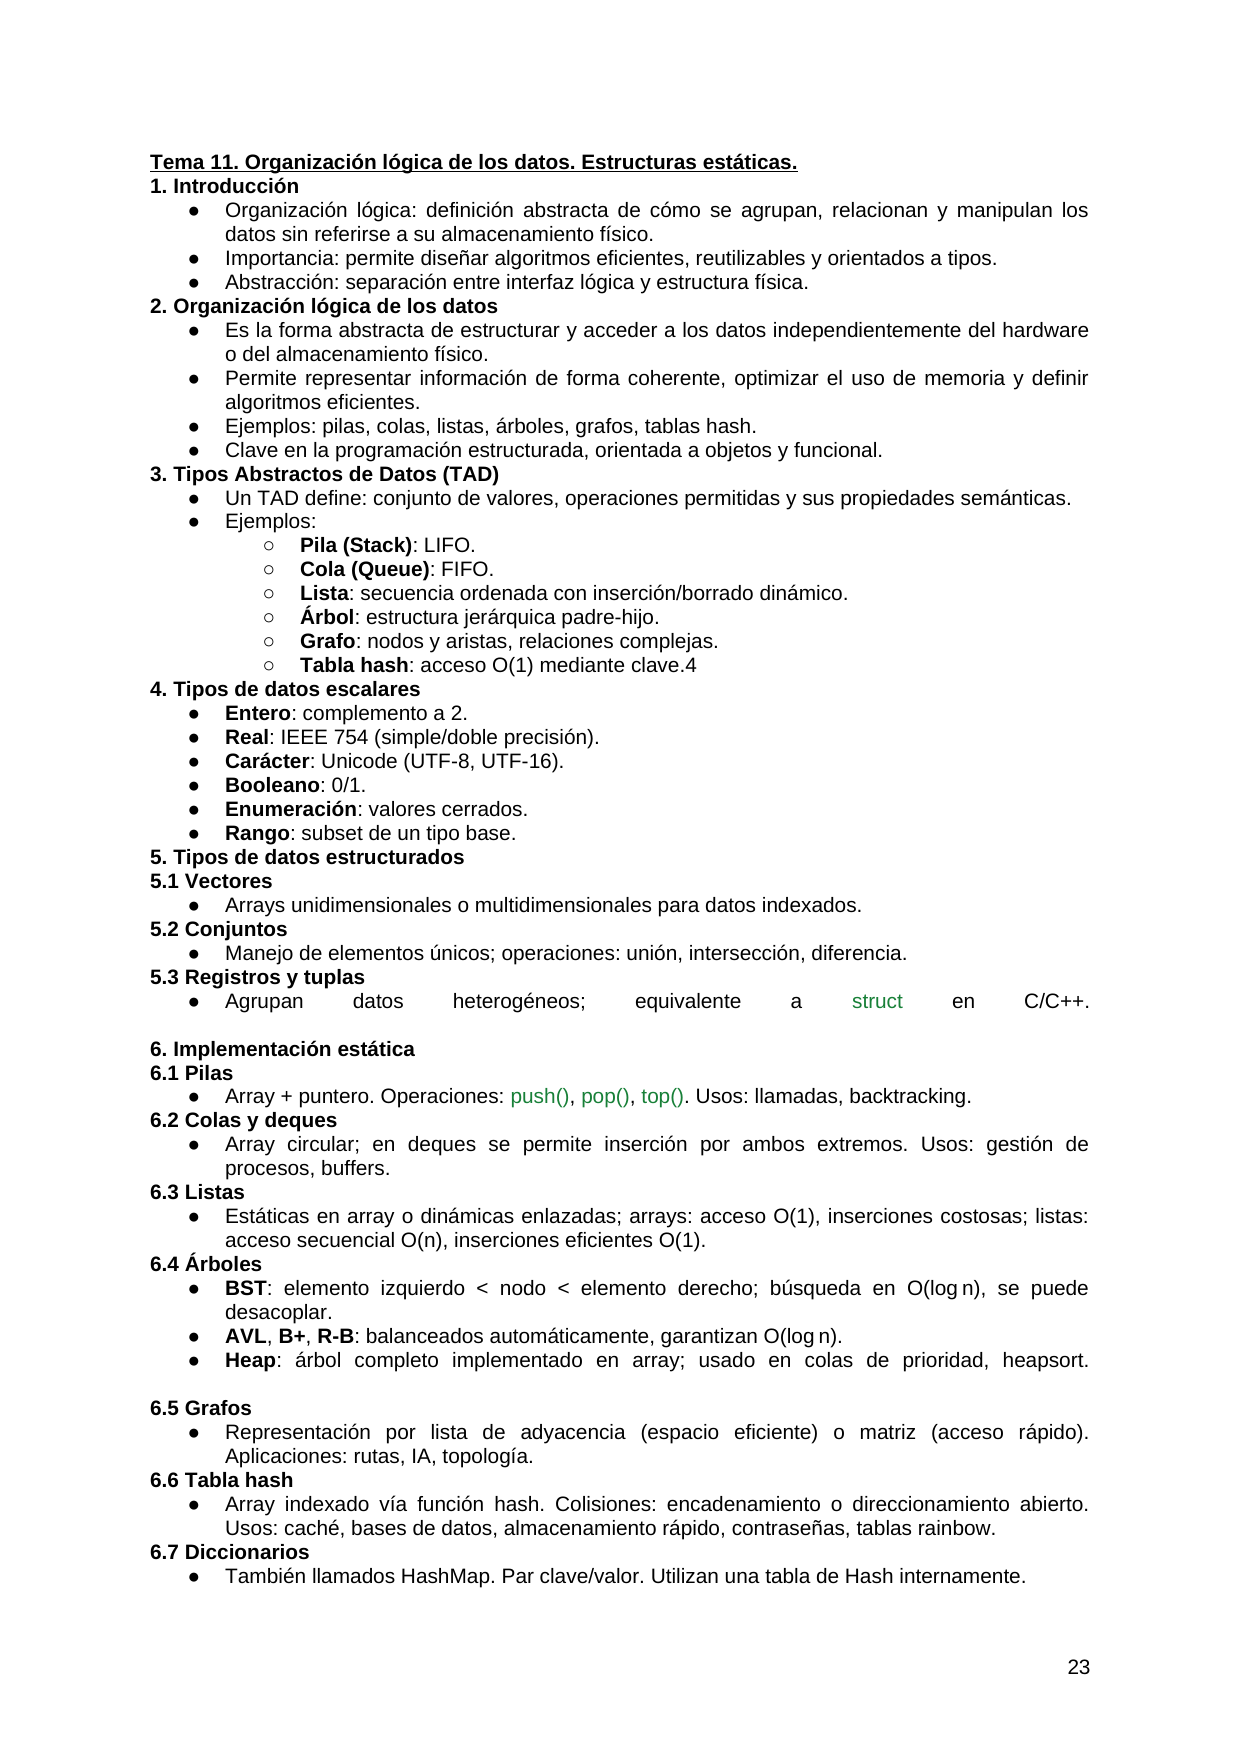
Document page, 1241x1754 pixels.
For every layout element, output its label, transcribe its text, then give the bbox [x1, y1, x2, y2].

list Árbol: estructura jerárquica padre-hijo. [262, 605, 1090, 629]
subtitle 5.3 Registros y tuplas [150, 964, 1090, 988]
subtitle 6.5 Grafos [150, 1396, 1090, 1420]
subtitle 6.1 Pilas [150, 1060, 1090, 1084]
subtitle 6.2 Colas y deques [150, 1108, 1090, 1132]
subtitle 6.3 Listas [150, 1180, 1090, 1204]
list Pila (Stack): LIFO. [262, 533, 1090, 557]
subtitle Tema 11. Organización lógica de los datos. Estructuras estáticas. [150, 150, 1090, 174]
list Enumeración: valores cerrados. [187, 797, 1090, 821]
list Es la forma abstracta de estructurar y acceder a los datos independientemente del hardware o del almacenamiento físico. [187, 318, 1090, 366]
list Carácter: Unicode (UTF‑8, UTF‑16). [187, 749, 1090, 773]
list Un TAD define: conjunto de valores, operaciones permitidas y sus propiedades semánticas. [187, 485, 1090, 509]
subtitle 5.2 Conjuntos [150, 917, 1090, 941]
text 2. Organización lógica de los datos [150, 294, 1090, 318]
list Ejemplos: [187, 509, 1090, 533]
list Manejo de elementos únicos; operaciones: unión, intersección, diferencia. [187, 941, 1090, 964]
subtitle 5. Tipos de datos estructurados [150, 845, 1090, 869]
subtitle 6.4 Árboles [150, 1252, 1090, 1276]
list Abstracción: separación entre interfaz lógica y estructura física. [187, 270, 1090, 294]
list Real: IEEE 754 (simple/doble precisión). [187, 725, 1090, 749]
subtitle 4. Tipos de datos escalares [150, 677, 1090, 701]
subtitle 6.6 Tabla hash [150, 1468, 1090, 1492]
list Entero: complemento a 2. [187, 701, 1090, 725]
list Array + puntero. Operaciones: push(), pop(), top(). Usos: llamadas, backtracking. [187, 1084, 1090, 1108]
subtitle 3. Tipos Abstractos de Datos (TAD) [150, 461, 1090, 485]
list Importancia: permite diseñar algoritmos eficientes, reutilizables y orientados a tipos. [187, 246, 1090, 270]
list Agrupan datos heterogéneos; equivalente a struct en C/C++. [187, 988, 1090, 1036]
list Cola (Queue): FIFO. [262, 557, 1090, 581]
list Booleano: 0/1. [187, 773, 1090, 797]
list Permite representar información de forma coherente, optimizar el uso de memoria y definir algoritmos eficientes. [187, 366, 1090, 413]
list Organización lógica: definición abstracta de cómo se agrupan, relacionan y manipulan los datos sin referirse a su almacenamiento físico. [187, 198, 1090, 246]
list Ejemplos: pilas, colas, listas, árboles, grafos, tablas hash. [187, 413, 1090, 437]
list Array circular; en deques se permite inserción por ambos extremos. Usos: gestión de procesos, buffers. [187, 1132, 1090, 1180]
list Estáticas en array o dinámicas enlazadas; arrays: acceso O(1), inserciones costosas; listas: acceso secuencial O(n), inserciones eficientes O(1). [187, 1204, 1090, 1252]
list También llamados HashMap. Par clave/valor. Utilizan una tabla de Hash internamente. [187, 1563, 1090, 1587]
list Rango: subset de un tipo base. [187, 821, 1090, 845]
subtitle 1. Introducción [150, 174, 1090, 198]
list Lista: secuencia ordenada con inserción/borrado dinámico. [262, 581, 1090, 605]
list Heap: árbol completo implementado en array; usado en colas de prioridad, heapsort. [187, 1348, 1090, 1396]
list Representación por lista de adyacencia (espacio eficiente) o matriz (acceso rápido). Aplicaciones: rutas, IA, topología. [187, 1420, 1090, 1468]
text 6.7 Diccionarios [150, 1539, 1090, 1563]
list BST: elemento izquierdo < nodo < elemento derecho; búsqueda en O(log n), se puede desacoplar. [187, 1276, 1090, 1324]
subtitle 5.1 Vectores [150, 869, 1090, 893]
subtitle 6. Implementación estática [150, 1036, 1090, 1060]
list Grafo: nodos y aristas, relaciones complejas. [262, 629, 1090, 653]
list Clave en la programación estructurada, orientada a objetos y funcional. [187, 437, 1090, 461]
list AVL, B+, R‑B: balanceados automáticamente, garantizan O(log n). [187, 1324, 1090, 1348]
list Array indexado vía función hash. Colisiones: encadenamiento o direccionamiento abierto. Usos: caché, bases de datos, almacenamiento rápido, contraseñas, tablas rainbow. [187, 1492, 1090, 1539]
list Tabla hash: acceso O(1) mediante clave.4 [262, 653, 1090, 677]
list Arrays unidimensionales o multidimensionales para datos indexados. [187, 893, 1090, 917]
